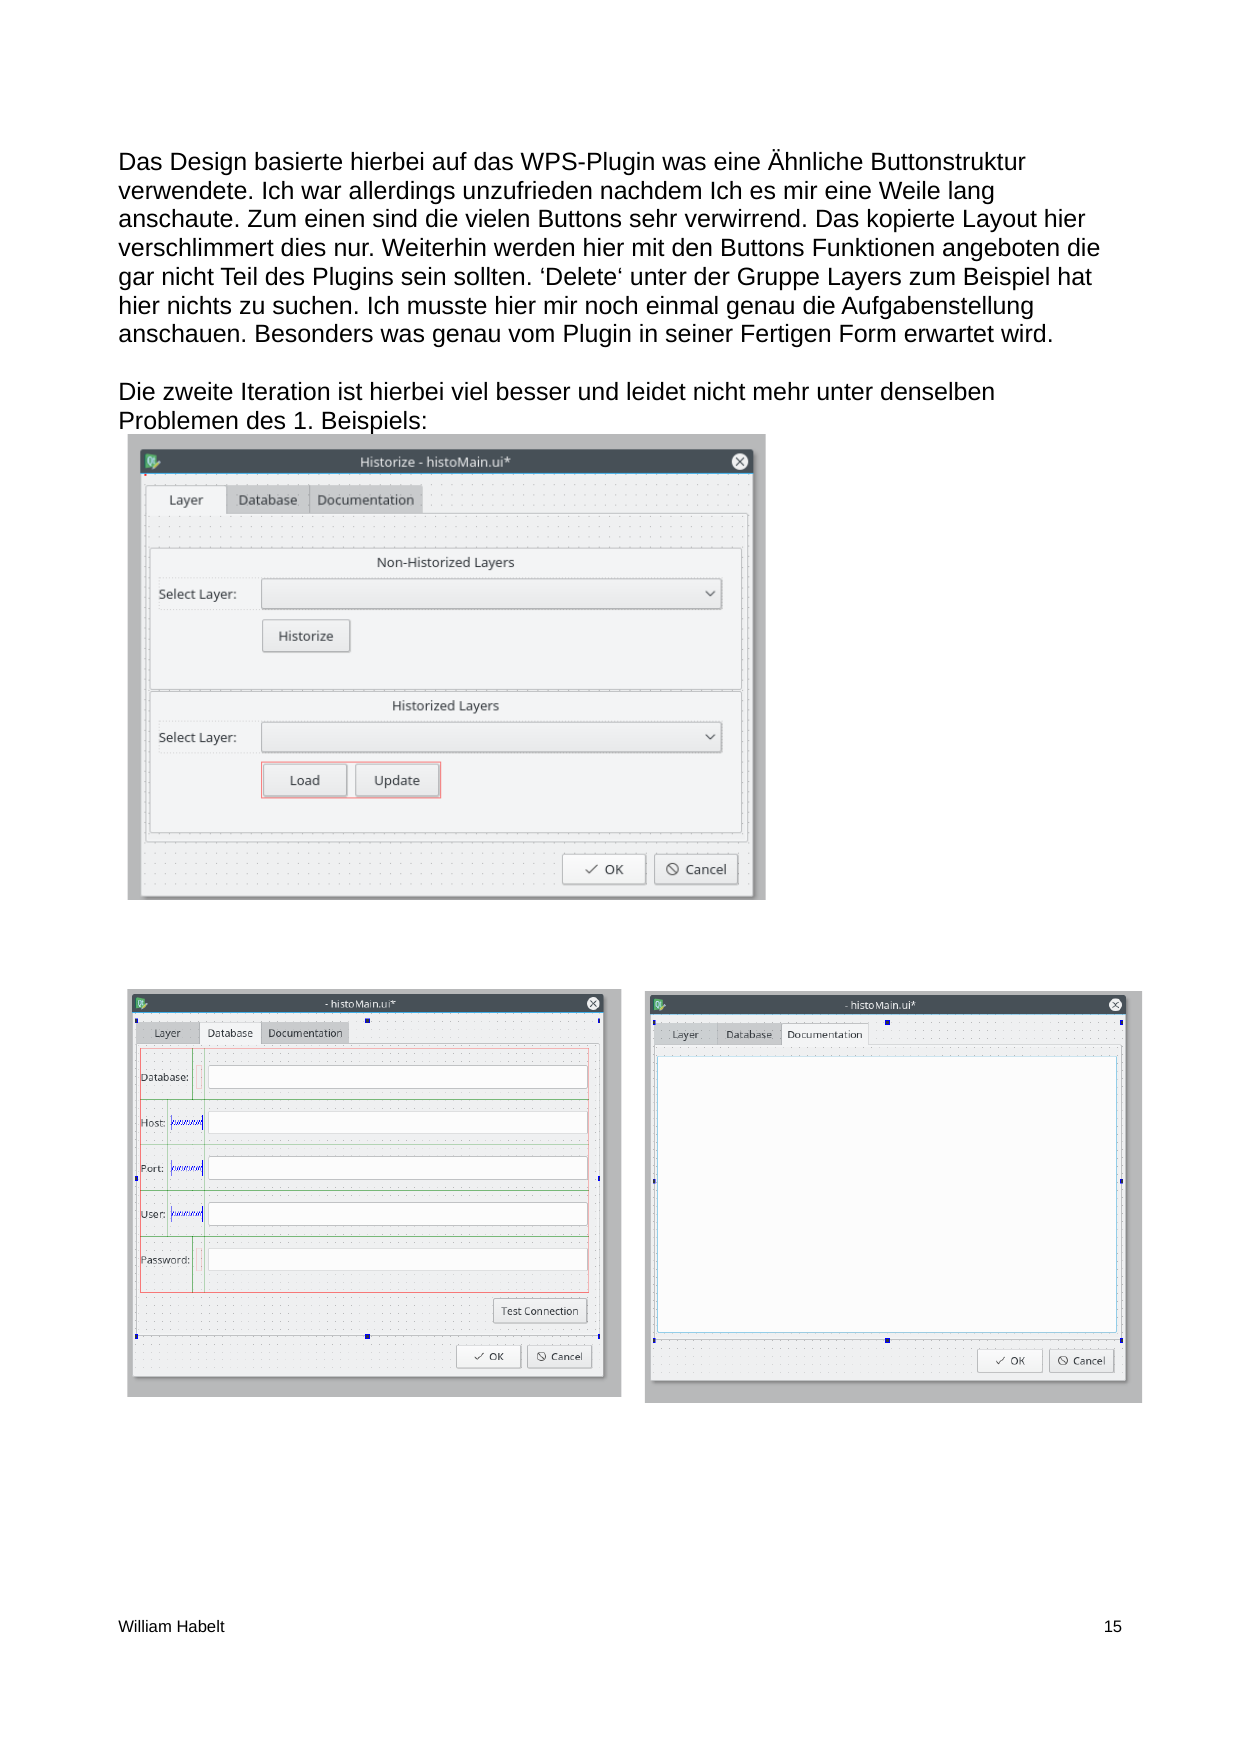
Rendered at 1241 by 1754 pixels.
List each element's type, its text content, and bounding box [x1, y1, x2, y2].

text Die zweite Iteration ist hierbei viel besser und leidet nicht mehr unter denselben Problemen des 1. Beispiels: [118, 377, 1122, 434]
picture [127, 989, 622, 1397]
text Das Design basierte hierbei auf das WPS-Plugin was eine Ähnliche Buttonstruktur verwendete. Ich war allerdings unzufrieden nachdem Ich es mir eine Weile lang anschaute. Zum einen sind die vielen Buttons sehr verwirrend. Das kopierte Layout hier verschlimmert dies nur. Weiterhin werden hier mit den Buttons Funktionen angeboten die gar nicht Teil des Plugins sein sollten. ‘Delete‘ unter der Gruppe Layers zum Beispiel hat hier nichts zu suchen. Ich musste hier mir noch einmal genau die Aufgabenstellung anschauen. Besonders was genau vom Plugin in seiner Fertigen Form erwartet wird. [118, 147, 1122, 348]
picture [644, 991, 1143, 1403]
picture [127, 434, 766, 900]
